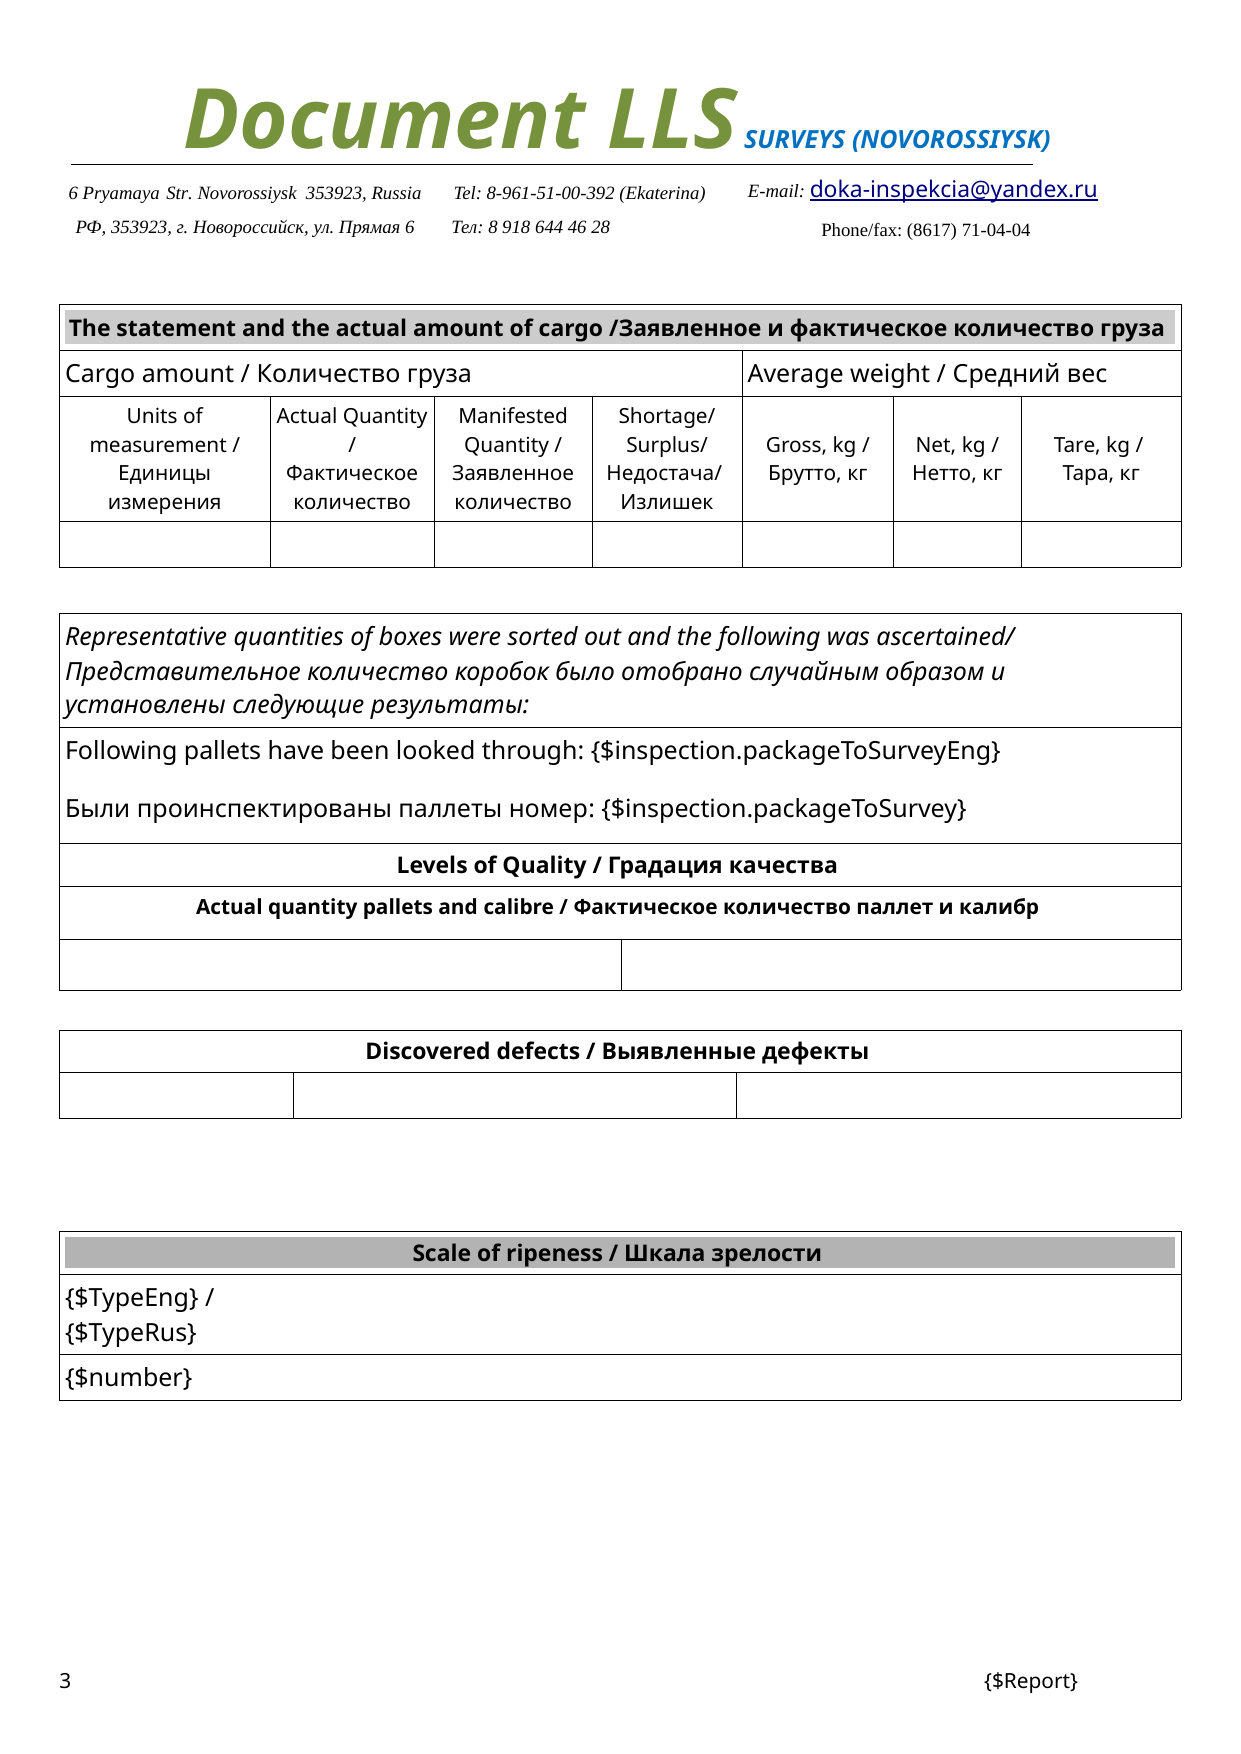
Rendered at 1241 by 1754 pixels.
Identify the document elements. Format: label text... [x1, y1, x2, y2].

table_cell [743, 522, 893, 567]
table_header Cargo amount / Количество груза [60, 351, 742, 396]
table_cell [1022, 522, 1181, 567]
table_cell [294, 1073, 736, 1118]
table_cell Были проинспектированы паллеты номер: {$inspection.packageToSurvey} [60, 785, 1181, 843]
table_cell [435, 522, 592, 567]
table_header [59, 1198, 1181, 1231]
table_header Representative quantities of boxes were sorted out and the following was ascertained/ Представительное количество коробок было отобрано случайным образом и установлены следующие результаты: [60, 614, 1181, 727]
table_cell [593, 522, 742, 567]
table_cell [60, 522, 270, 567]
table_cell [60, 1073, 293, 1118]
table_cell Tare, kg / Тара, кг [1022, 397, 1181, 521]
table_cell Units of measurement / Единицы измерения [60, 397, 270, 521]
table_cell Following pallets have been looked through: {$inspection.packageToSurveyEng} [60, 728, 1181, 785]
table_cell [271, 522, 434, 567]
table_header Average weight / Средний вес [743, 351, 1181, 396]
table_header Scale of ripeness / Шкала зрелости [60, 1232, 1181, 1274]
table_cell {$TypeEng} / {$TypeRus} [60, 1275, 1181, 1354]
table_header The statement and the actual amount of cargo /Заявленное и фактическое количество груза [60, 305, 1181, 350]
table_cell [894, 522, 1021, 567]
table_cell Actual Quantity / Фактическое количество [271, 397, 434, 521]
table_cell Actual quantity pallets and calibre / Фактическое количество паллет и калибр [60, 887, 1181, 938]
table_cell [622, 940, 1181, 990]
table_cell Gross, kg / Брутто, кг [743, 397, 893, 521]
table_cell {$number} [60, 1355, 1181, 1399]
table_cell Levels of Quality / Градация качества [60, 844, 1181, 886]
table_cell [737, 1073, 1181, 1118]
table_header Discovered defects / Выявленные дефекты [60, 1031, 1181, 1072]
table_cell Shortage/ Surplus/ Недостача/ Излишек [593, 397, 742, 521]
table_cell Manifested Quantity / Заявленное количество [435, 397, 592, 521]
table_cell Net, kg / Нетто, кг [894, 397, 1021, 521]
table_cell [60, 940, 621, 990]
